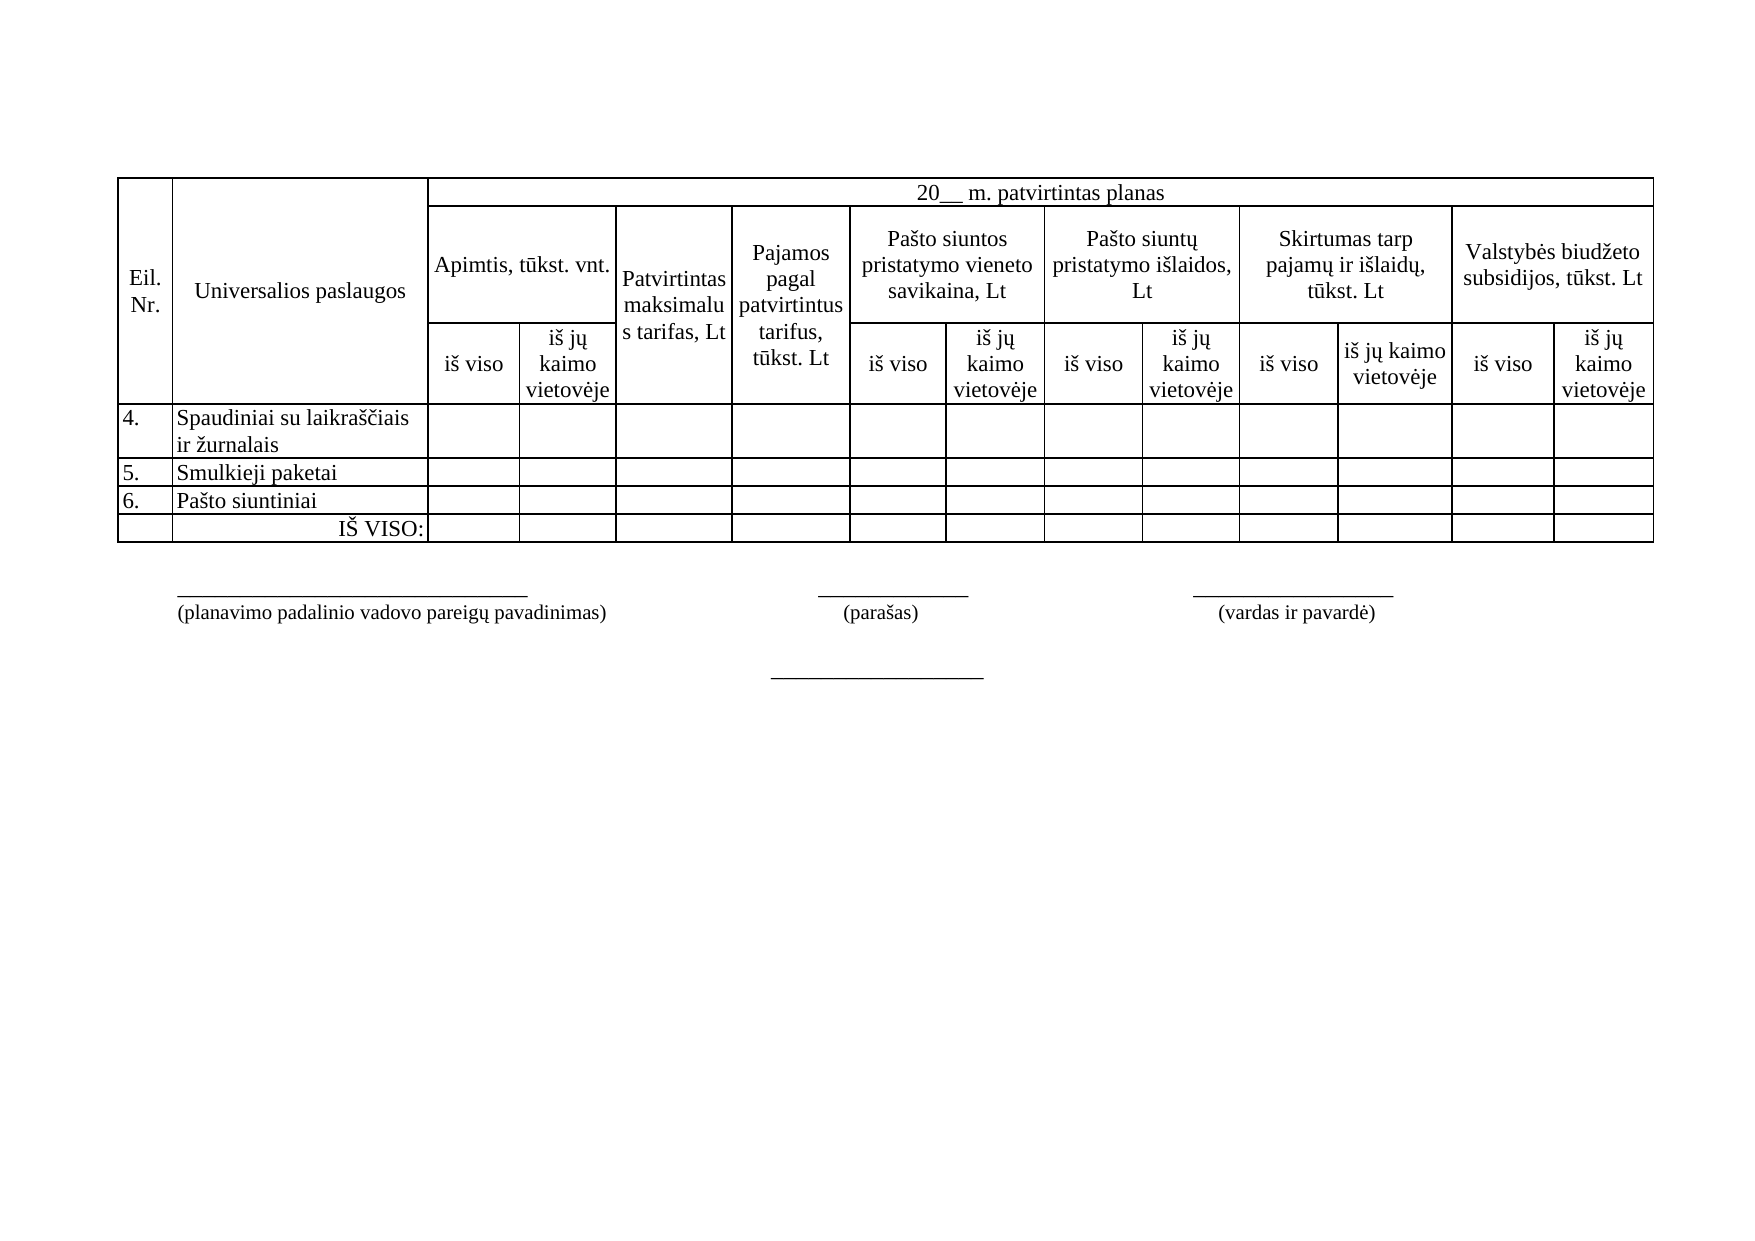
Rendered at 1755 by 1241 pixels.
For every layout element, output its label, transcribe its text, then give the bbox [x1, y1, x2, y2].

table_cell [1240, 405, 1337, 457]
table_cell [1045, 515, 1142, 541]
table_cell iš viso [851, 324, 945, 403]
table_cell [733, 515, 849, 541]
table_cell iš jų kaimo vietovėje [520, 324, 615, 403]
table_cell [1143, 487, 1239, 513]
table_cell [947, 459, 1044, 485]
table_header 20__ m. patvirtintas planas [429, 179, 1653, 205]
table_cell Valstybės biudžeto subsidijos, tūkst. Lt [1453, 207, 1653, 322]
table_cell iš viso [429, 324, 519, 403]
table_cell [1339, 515, 1451, 541]
table_cell [1555, 487, 1653, 513]
table_cell [617, 515, 731, 541]
table_cell [851, 459, 945, 485]
text ____________________________ ____________ ________________ [118, 571, 1636, 600]
text (planavimo padalinio vadovo pareigų pavadinimas) (parašas) (vardas ir pavardė) [118, 600, 1636, 624]
table_cell [520, 405, 615, 457]
table_cell [947, 515, 1044, 541]
table_cell IŠ VISO: [173, 515, 427, 541]
table_cell [1453, 515, 1553, 541]
table_cell Spaudiniai su laikraščiais ir žurnalais [173, 405, 427, 457]
table_cell 4. [119, 405, 172, 457]
table_cell [429, 405, 519, 457]
table_cell Apimtis, tūkst. vnt. [429, 207, 615, 322]
table_cell [733, 405, 849, 457]
table_cell [429, 459, 519, 485]
table_cell [429, 515, 519, 541]
table_cell [1045, 405, 1142, 457]
table_cell [617, 487, 731, 513]
table_cell [1453, 487, 1553, 513]
table_cell [947, 487, 1044, 513]
table_cell [1240, 515, 1337, 541]
table_cell [617, 459, 731, 485]
table_cell [617, 405, 731, 457]
table_cell [1555, 459, 1653, 485]
table_cell [1045, 487, 1142, 513]
table_cell [1555, 405, 1653, 457]
table_cell [1555, 515, 1653, 541]
table_cell iš jų kaimo vietovėje [1555, 324, 1653, 403]
table_cell iš viso [1453, 324, 1553, 403]
table_cell iš viso [1045, 324, 1142, 403]
table_cell [1240, 487, 1337, 513]
table_cell [1453, 405, 1553, 457]
table_cell [1339, 487, 1451, 513]
table_cell iš jų kaimo vietovėje [1143, 324, 1239, 403]
table_cell [1143, 459, 1239, 485]
table_cell iš jų kaimo vietovėje [947, 324, 1044, 403]
table_cell Patvirtintas maksimalus tarifas, Lt [617, 207, 731, 403]
table_cell [1143, 405, 1239, 457]
text _________________ [118, 653, 1636, 682]
table_cell Pašto siuntų pristatymo išlaidos, Lt [1045, 207, 1239, 322]
table_cell Pajamos pagal patvirtintus tarifus, tūkst. Lt [733, 207, 849, 403]
table_cell Smulkieji paketai [173, 459, 427, 485]
table_cell [851, 515, 945, 541]
table_cell [520, 487, 615, 513]
table_cell [119, 515, 172, 541]
table_cell [520, 459, 615, 485]
table_cell [851, 405, 945, 457]
table_cell Pašto siuntos pristatymo vieneto savikaina, Lt [851, 207, 1044, 322]
table_cell [1045, 459, 1142, 485]
table_cell 6. [119, 487, 172, 513]
table_cell iš jų kaimo vietovėje [1339, 324, 1451, 403]
table_cell [733, 487, 849, 513]
table_cell [947, 405, 1044, 457]
table_header Universalios paslaugos [173, 179, 427, 403]
table_cell [1339, 405, 1451, 457]
table_cell [429, 487, 519, 513]
table_cell [851, 487, 945, 513]
table_cell [520, 515, 615, 541]
table_cell [1339, 459, 1451, 485]
table_cell iš viso [1240, 324, 1337, 403]
table_cell [733, 459, 849, 485]
table_header Eil. Nr. [119, 179, 172, 403]
table_cell [1240, 459, 1337, 485]
table_cell [1453, 459, 1553, 485]
table_cell Skirtumas tarp pajamų ir išlaidų, tūkst. Lt [1240, 207, 1451, 322]
table_cell 5. [119, 459, 172, 485]
table_cell [1143, 515, 1239, 541]
table_cell Pašto siuntiniai [173, 487, 427, 513]
